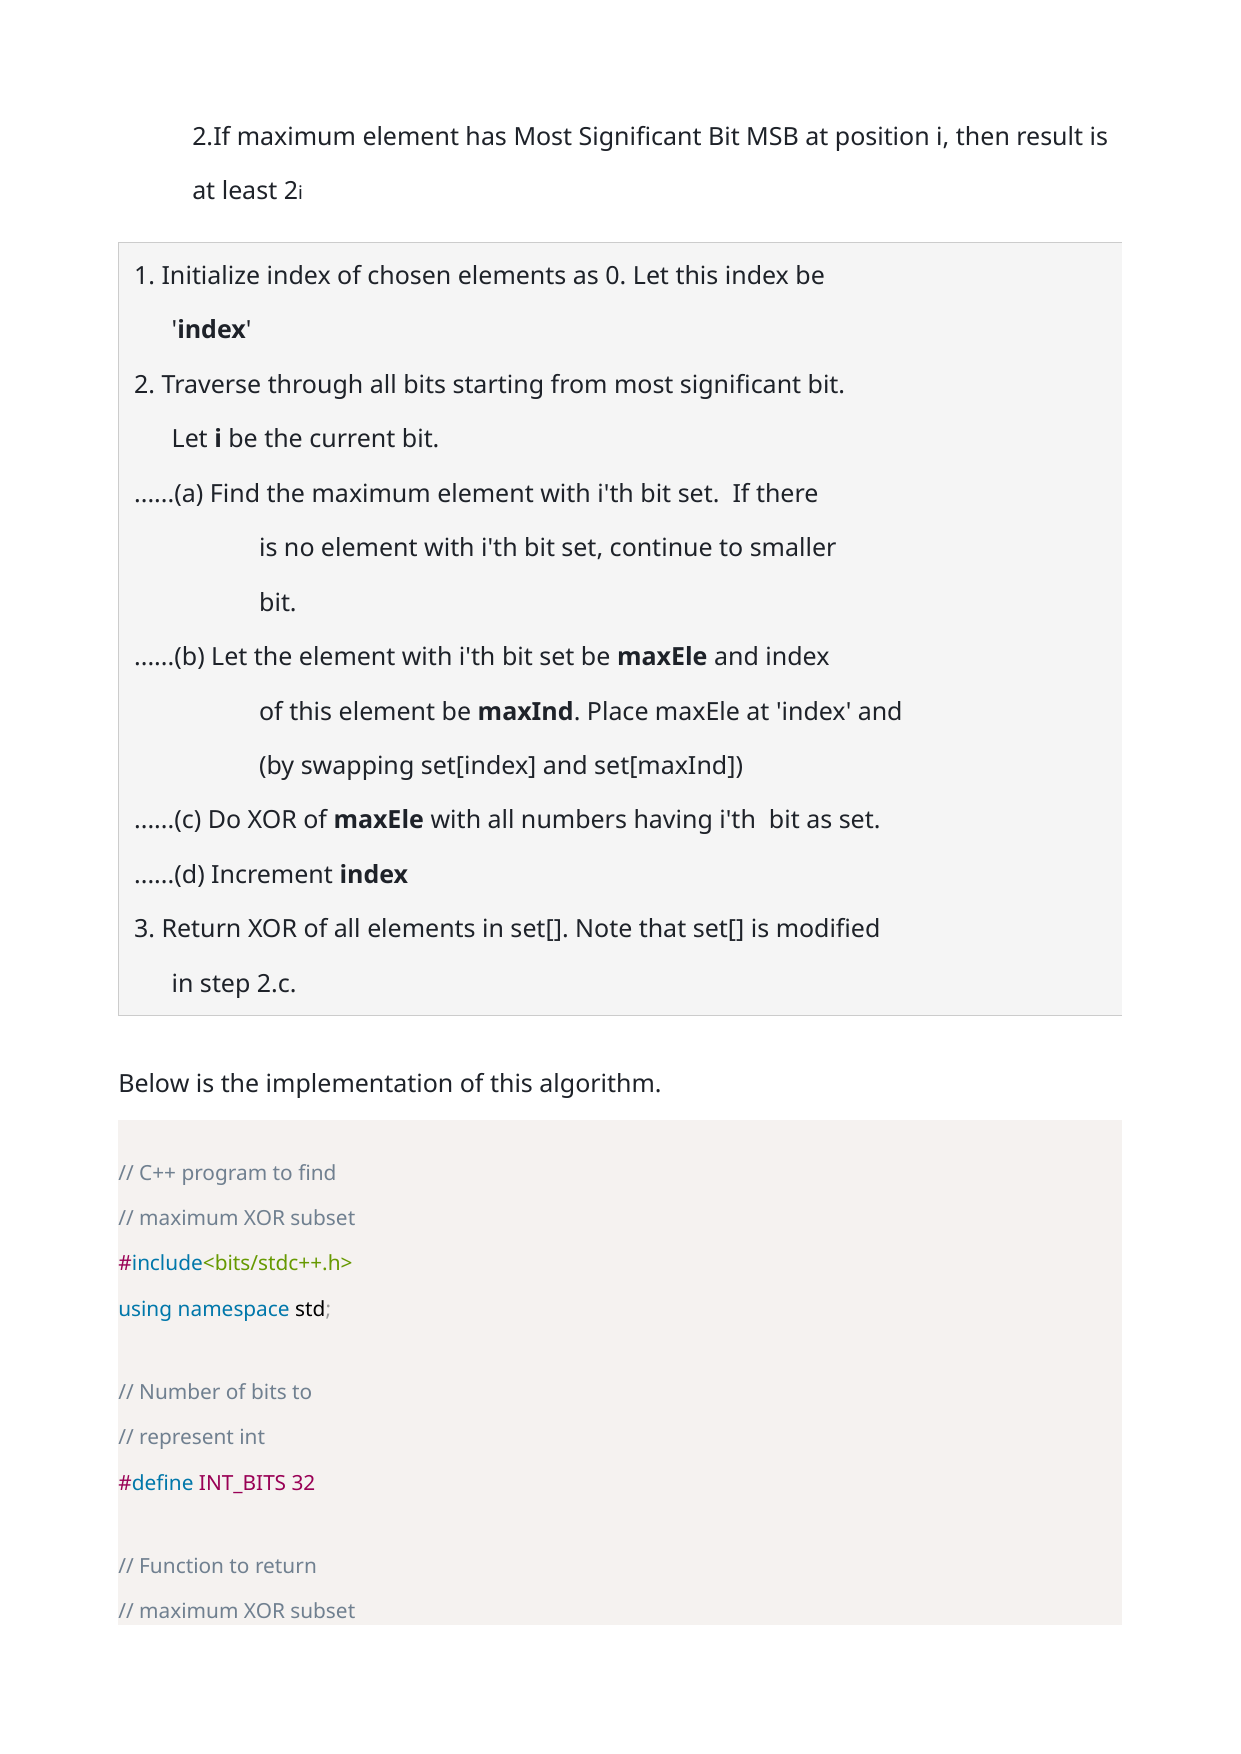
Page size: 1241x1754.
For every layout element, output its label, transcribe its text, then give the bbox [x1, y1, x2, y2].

text // C++ program to find [118, 1158, 1122, 1186]
text // Number of bits to [118, 1377, 1122, 1406]
text bit. [119, 568, 1122, 618]
text 1. Initialize index of chosen elements as 0. Let this index be [119, 243, 1122, 291]
text Below is the implementation of this algorithm. [118, 1065, 1122, 1099]
text // Function to return [118, 1551, 1122, 1579]
text ......(c) Do XOR of maxEle with all numbers having i'th bit as set. [119, 786, 1122, 836]
text is no element with i'th bit set, continue to smaller [119, 514, 1122, 564]
list If maximum element has Most Significant Bit MSB at position i, then result is at least 2i [118, 118, 1122, 207]
text ......(d) Increment index [119, 841, 1122, 891]
text // maximum XOR subset [118, 1203, 1122, 1231]
text ......(b) Let the element with i'th bit set be maxEle and index [119, 623, 1122, 673]
text of this element be maxInd. Place maxEle at 'index' and [119, 677, 1122, 727]
text 'index' [119, 296, 1122, 346]
text Let i be the current bit. [119, 405, 1122, 455]
text using namespace std; [118, 1294, 1122, 1322]
text #include<bits/stdc++.h> [118, 1248, 1122, 1277]
text (by swapping set[index] and set[maxInd]) [119, 732, 1122, 782]
text 2. Traverse through all bits starting from most significant bit. [119, 351, 1122, 400]
text ......(a) Find the maximum element with i'th bit set. If there [119, 459, 1122, 509]
text // maximum XOR subset [118, 1597, 1122, 1625]
text in step 2.c. [119, 950, 1122, 1015]
text #define INT_BITS 32 [118, 1468, 1122, 1496]
text // represent int [118, 1422, 1122, 1451]
text 3. Return XOR of all elements in set[]. Note that set[] is modified [119, 895, 1122, 945]
